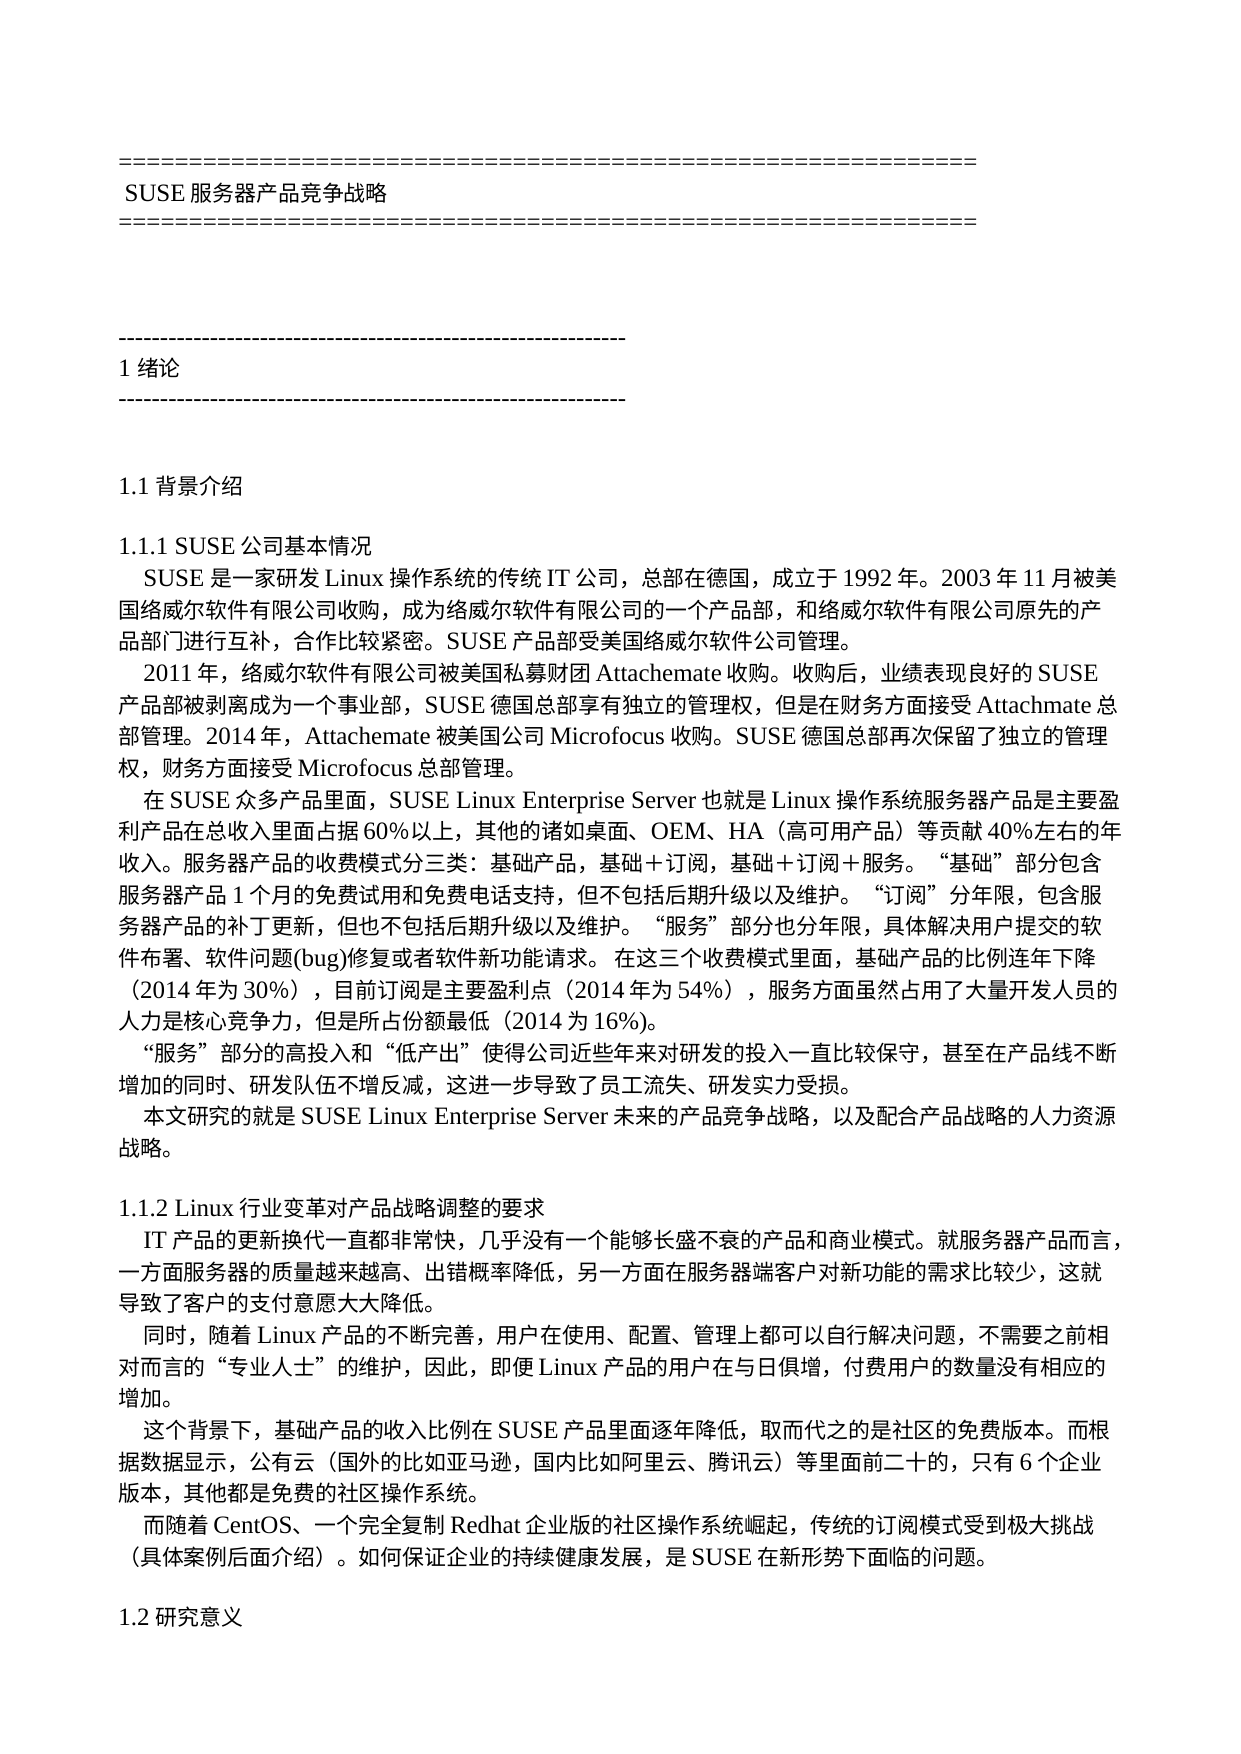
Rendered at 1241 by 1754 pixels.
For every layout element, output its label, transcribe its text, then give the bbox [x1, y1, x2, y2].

text 1.2 研究意义 [118, 1600, 1122, 1632]
text ------------------------------------------------------------- [118, 383, 1122, 411]
text 1.1 背景介绍 [118, 469, 1122, 501]
text 这个背景下，基础产品的收入比例在SUSE产品里面逐年降低，取而代之的是社区的免费版本。而根据数据显示，公有云（国外的比如亚马逊，国内比如阿里云、腾讯云）等里面前二十的，只有6个企业版本，其他都是免费的社区操作系统。 [118, 1413, 1122, 1508]
text 1.1.2 Linux行业变革对产品战略调整的要求 [118, 1191, 1122, 1223]
text 而随着CentOS、一个完全复制Redhat企业版的社区操作系统崛起，传统的订阅模式受到极大挑战（具体案例后面介绍）。如何保证企业的持续健康发展，是SUSE在新形势下面临的问题。 [118, 1508, 1122, 1571]
text “服务”部分的高投入和“低产出”使得公司近些年来对研发的投入一直比较保守，甚至在产品线不断增加的同时、研发队伍不增反减，这进一步导致了员工流失、研发实力受损。 [118, 1036, 1122, 1099]
text 2011年，络威尔软件有限公司被美国私募财团Attachemate收购。收购后，业绩表现良好的SUSE产品部被剥离成为一个事业部，SUSE德国总部享有独立的管理权，但是在财务方面接受Attachmate总部管理。2014年，Attachemate被美国公司Microfocus收购。SUSE德国总部再次保留了独立的管理权，财务方面接受Microfocus总部管理。 [118, 656, 1122, 783]
text ============================================================= [118, 207, 1122, 236]
text 本文研究的就是SUSE Linux Enterprise Server未来的产品竞争战略，以及配合产品战略的人力资源战略。 [118, 1099, 1122, 1163]
text IT产品的更新换代一直都非常快，几乎没有一个能够长盛不衰的产品和商业模式。就服务器产品而言，一方面服务器的质量越来越高、出错概率降低，另一方面在服务器端客户对新功能的需求比较少，这就导致了客户的支付意愿大大降低。 [118, 1223, 1122, 1318]
text 1 绪论 [118, 351, 1122, 383]
text 同时，随着Linux产品的不断完善，用户在使用、配置、管理上都可以自行解决问题，不需要之前相对而言的“专业人士”的维护，因此，即便Linux产品的用户在与日俱增，付费用户的数量没有相应的增加。 [118, 1318, 1122, 1413]
text 1.1.1 SUSE公司基本情况 [118, 529, 1122, 561]
text SUSE 是一家研发Linux操作系统的传统IT公司，总部在德国，成立于1992年。2003年11月被美国络威尔软件有限公司收购，成为络威尔软件有限公司的一个产品部，和络威尔软件有限公司原先的产品部门进行互补，合作比较紧密。SUSE产品部受美国络威尔软件公司管理。 [118, 561, 1122, 656]
text 在SUSE众多产品里面，SUSE Linux Enterprise Server也就是Linux操作系统服务器产品是主要盈利产品在总收入里面占据60％以上，其他的诸如桌面、OEM、HA（高可用产品）等贡献40％左右的年收入。服务器产品的收费模式分三类：基础产品，基础＋订阅，基础＋订阅＋服务。“基础”部分包含服务器产品1个月的免费试用和免费电话支持，但不包括后期升级以及维护。“订阅”分年限，包含服务器产品的补丁更新，但也不包括后期升级以及维护。“服务”部分也分年限，具体解决用户提交的软件布署、软件问题(bug)修复或者软件新功能请求。 在这三个收费模式里面，基础产品的比例连年下降（2014年为30％），目前订阅是主要盈利点（2014年为54％），服务方面虽然占用了大量开发人员的人力是核心竞争力，但是所占份额最低（2014为16%)。 [118, 783, 1122, 1036]
text ============================================================= [118, 147, 1122, 176]
text SUSE服务器产品竞争战略 [118, 176, 1122, 207]
text ------------------------------------------------------------- [118, 322, 1122, 351]
